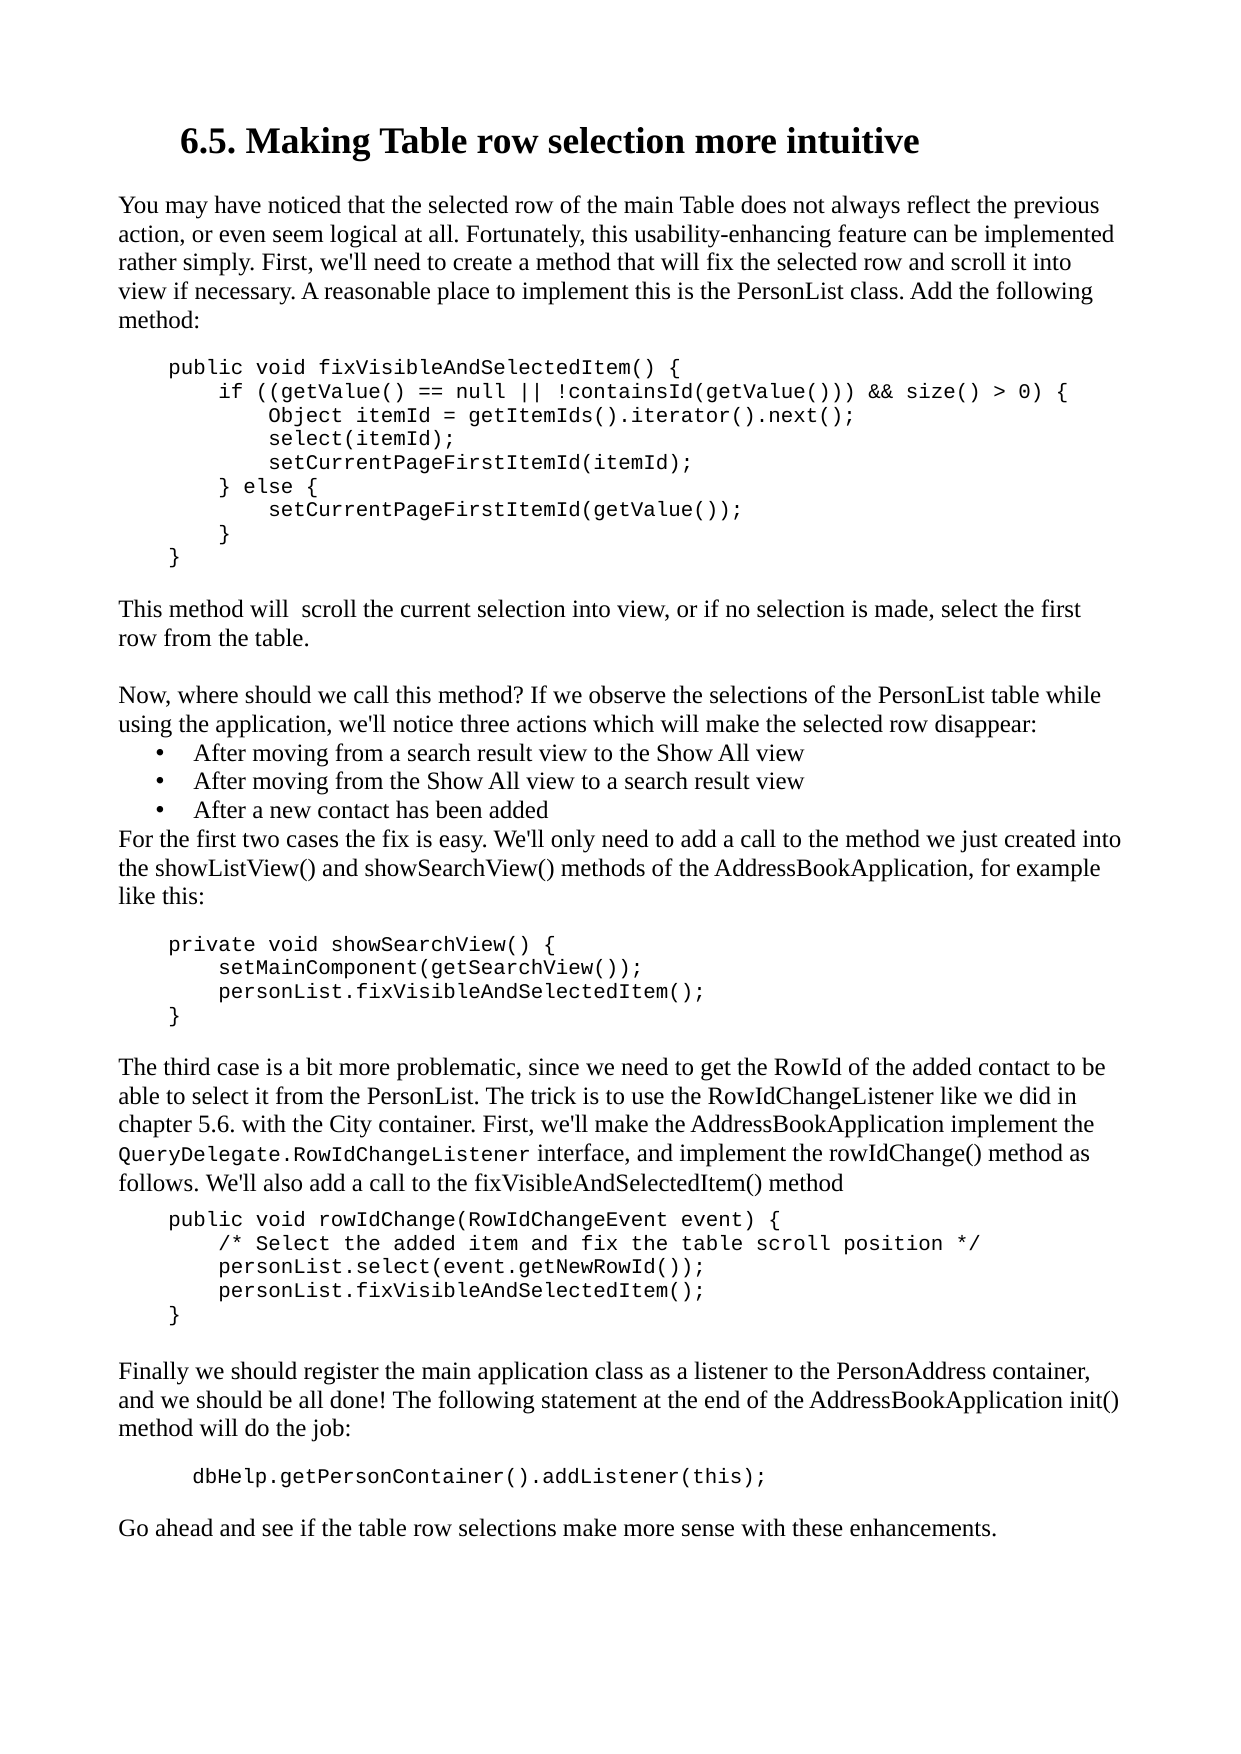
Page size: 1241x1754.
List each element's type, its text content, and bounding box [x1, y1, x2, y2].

list After a new contact has been added [156, 795, 1122, 824]
text Now, where should we call this method? If we observe the selections of the PersonList table while using the application, we'll notice three actions which will make the selected row disappear: [118, 680, 1122, 738]
text setMainComponent(getSearchView()); [118, 957, 1122, 981]
text } else { [118, 476, 1122, 499]
text This method will scroll the current selection into view, or if no selection is made, select the first row from the table. [118, 594, 1122, 651]
list After moving from the Show All view to a search result view [156, 766, 1122, 795]
text select(itemId); [118, 428, 1122, 452]
text personList.fixVisibleAndSelectedItem(); [118, 1280, 1122, 1304]
text setCurrentPageFirstItemId(itemId); [118, 452, 1122, 476]
text /* Select the added item and fix the table scroll position */ [118, 1233, 1122, 1256]
text You may have noticed that the selected row of the main Table does not always reflect the previous action, or even seem logical at all. Fortunately, this usability-enhancing feature can be implemented rather simply. First, we'll need to create a method that will fix the selected row and scroll it into view if necessary. A reasonable place to implement this is the PersonList class. Add the following method: [118, 190, 1122, 334]
text private void showSearchView() { [118, 934, 1122, 957]
text } [118, 1304, 1122, 1327]
text Object itemId = getItemIds().iterator().next(); [118, 405, 1122, 428]
text } [118, 547, 1122, 570]
text The third case is a bit more problematic, since we need to get the RowId of the added contact to be able to select it from the PersonList. The trick is to use the RowIdChangeListener like we did in chapter 5.6. with the City container. First, we'll make the AddressBookApplication implement the QueryDelegate.RowIdChangeListener interface, and implement the rowIdChange() method as follows. We'll also add a call to the fixVisibleAndSelectedItem() method [118, 1052, 1122, 1197]
text } [118, 1005, 1122, 1028]
list After moving from a search result view to the Show All view [156, 738, 1122, 766]
text public void rowIdChange(RowIdChangeEvent event) { [118, 1209, 1122, 1233]
text Finally we should register the main application class as a listener to the PersonAddress container, and we should be all done! The following statement at the end of the AddressBookApplication init() method will do the job: [118, 1356, 1122, 1442]
text personList.fixVisibleAndSelectedItem(); [118, 981, 1122, 1005]
subtitle 6.5. Making Table row selection more intuitive [178, 118, 1122, 161]
text dbHelp.getPersonContainer().addListener(this); [118, 1466, 1122, 1489]
text setCurrentPageFirstItemId(getValue()); [118, 499, 1122, 523]
text For the first two cases the fix is easy. We'll only need to add a call to the method we just created into the showListView() and showSearchView() methods of the AddressBookApplication, for example like this: [118, 824, 1122, 910]
text Go ahead and see if the table row selections make more sense with these enhancements. [118, 1513, 1122, 1542]
text public void fixVisibleAndSelectedItem() { [118, 357, 1122, 381]
text personList.select(event.getNewRowId()); [118, 1256, 1122, 1280]
text } [118, 523, 1122, 547]
text if ((getValue() == null || !containsId(getValue())) && size() > 0) { [118, 381, 1122, 405]
